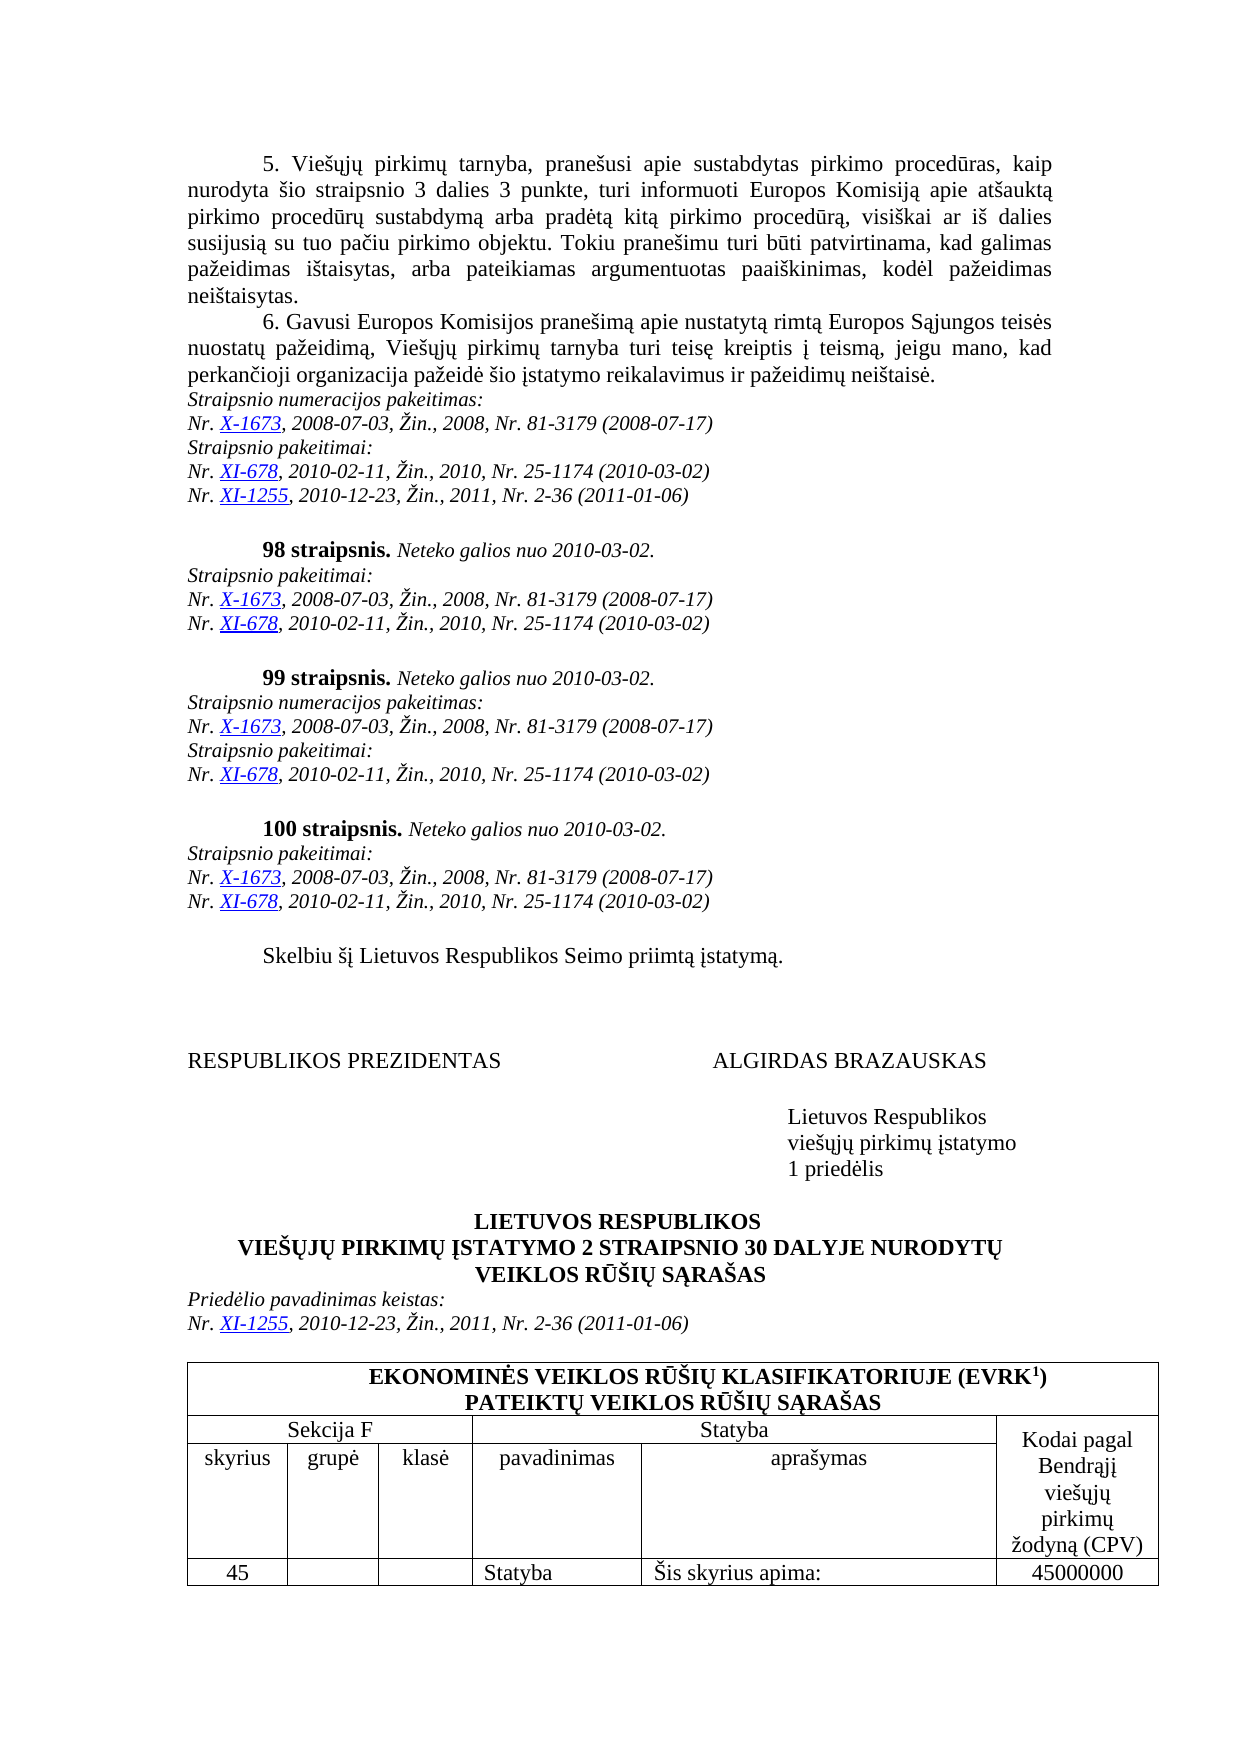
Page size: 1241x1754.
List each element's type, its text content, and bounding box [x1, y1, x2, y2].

text Nr. X-1673, 2008-07-03, Žin., 2008, Nr. 81-3179 (2008-07-17) [187, 865, 1053, 889]
text Straipsnio pakeitimai: [187, 841, 1053, 865]
text 99 straipsnis. Neteko galios nuo 2010-03-02. [187, 663, 1053, 690]
text VIEŠŲJŲ PIRKIMŲ ĮSTATYMO 2 STRAIPSNIO 30 DALYJE NURODYTŲ VEIKLOS RŪŠIŲ SĄRAŠAS [187, 1234, 1053, 1287]
text Nr. X-1673, 2008-07-03, Žin., 2008, Nr. 81-3179 (2008-07-17) [187, 411, 1053, 435]
table_cell Sekcija F [188, 1416, 472, 1443]
text Lietuvos Respublikos [187, 1103, 1053, 1129]
text 100 straipsnis. Neteko galios nuo 2010-03-02. [187, 815, 1053, 841]
table_cell grupė [288, 1444, 378, 1558]
text RESPUBLIKOS PREZIDENTAS ALGIRDAS BRAZAUSKAS [187, 1048, 1053, 1103]
table_cell Kodai pagal Bendrąjį viešųjų pirkimų žodyną (CPV) [997, 1416, 1158, 1558]
table_cell 45 [188, 1559, 287, 1585]
text Nr. XI-678, 2010-02-11, Žin., 2010, Nr. 25-1174 (2010-03-02) [187, 459, 1053, 483]
text Priedėlio pavadinimas keistas: [187, 1287, 1053, 1311]
text Skelbiu šį Lietuvos Respublikos Seimo priimtą įstatymą. [187, 942, 1053, 968]
text Straipsnio numeracijos pakeitimas: [187, 387, 1053, 411]
text 1 priedėlis [187, 1155, 1053, 1182]
text 5. Viešųjų pirkimų tarnyba, pranešusi apie sustabdytas pirkimo procedūras, kaip nurodyta šio straipsnio 3 dalies 3 punkte, turi informuoti Europos Komisiją apie atšauktą pirkimo procedūrų sustabdymą arba pradėtą kitą pirkimo procedūrą, visiškai ar iš dalies susijusią su tuo pačiu pirkimo objektu. Tokiu pranešimu turi būti patvirtinama, kad galimas pažeidimas ištaisytas, arba pateikiamas argumentuotas paaiškinimas, kodėl pažeidimas neištaisytas. [187, 150, 1053, 308]
text Nr. XI-1255, 2010-12-23, Žin., 2011, Nr. 2-36 (2011-01-06) [187, 483, 1053, 507]
text Straipsnio pakeitimai: [187, 435, 1053, 459]
text Nr. X-1673, 2008-07-03, Žin., 2008, Nr. 81-3179 (2008-07-17) [187, 587, 1053, 611]
text LIETUVOS RESPUBLIKOS [187, 1208, 1053, 1234]
table_cell skyrius [188, 1444, 287, 1558]
table_cell [288, 1559, 378, 1585]
table_cell aprašymas [642, 1444, 996, 1558]
text Nr. X-1673, 2008-07-03, Žin., 2008, Nr. 81-3179 (2008-07-17) [187, 714, 1053, 738]
text 98 straipsnis. Neteko galios nuo 2010-03-02. [187, 536, 1053, 563]
table_cell Statyba [473, 1559, 641, 1585]
text Nr. XI-678, 2010-02-11, Žin., 2010, Nr. 25-1174 (2010-03-02) [187, 762, 1053, 786]
text Straipsnio pakeitimai: [187, 738, 1053, 762]
text Nr. XI-1255, 2010-12-23, Žin., 2011, Nr. 2-36 (2011-01-06) [187, 1311, 1053, 1335]
text Nr. XI-678, 2010-02-11, Žin., 2010, Nr. 25-1174 (2010-03-02) [187, 611, 1053, 635]
text viešųjų pirkimų įstatymo [187, 1129, 1053, 1155]
table_cell Statyba [473, 1416, 996, 1443]
table_header EKONOMINĖS VEIKLOS RŪŠIŲ KLASIFIKATORIUJE (EVRK1) PATEIKTŲ VEIKLOS RŪŠIŲ SĄRAŠAS [188, 1363, 1158, 1415]
text Nr. XI-678, 2010-02-11, Žin., 2010, Nr. 25-1174 (2010-03-02) [187, 889, 1053, 913]
text Straipsnio pakeitimai: [187, 563, 1053, 587]
table_cell 45000000 [997, 1559, 1158, 1585]
text 6. Gavusi Europos Komisijos pranešimą apie nustatytą rimtą Europos Sąjungos teisės nuostatų pažeidimą, Viešųjų pirkimų tarnyba turi teisę kreiptis į teismą, jeigu mano, kad perkančioji organizacija pažeidė šio įstatymo reikalavimus ir pažeidimų neištaisė. [187, 308, 1053, 387]
table_cell klasė [379, 1444, 472, 1558]
table_cell pavadinimas [473, 1444, 641, 1558]
table_cell [379, 1559, 472, 1585]
text Straipsnio numeracijos pakeitimas: [187, 690, 1053, 714]
